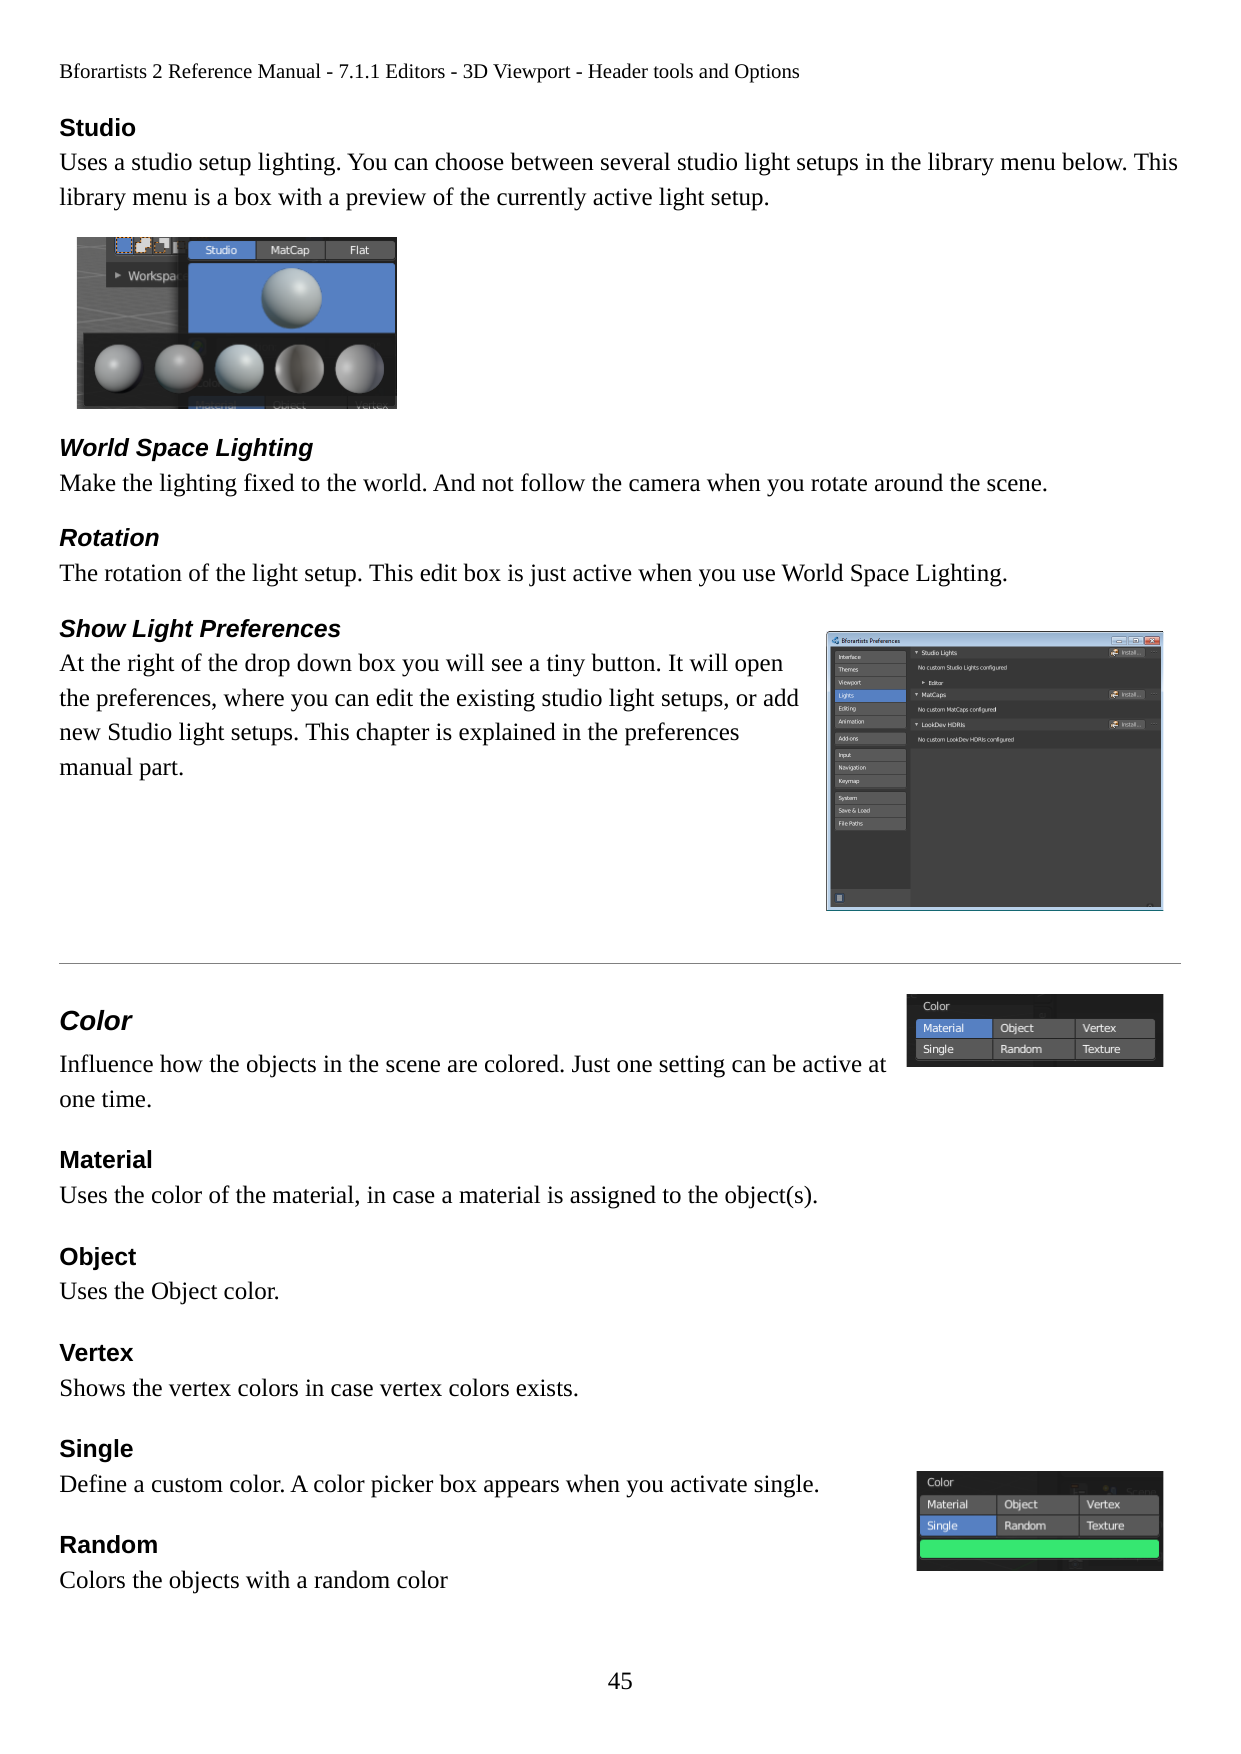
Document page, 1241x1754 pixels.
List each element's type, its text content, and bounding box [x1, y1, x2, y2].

text Make the lighting fixed to the world. And not follow the camera when you rotate around the scene. [59, 468, 1181, 497]
text Influence how the objects in the scene are colored. Just one setting can be active at one time. [59, 1049, 1181, 1112]
picture [76, 237, 397, 409]
text Uses the Object color. [59, 1276, 1181, 1305]
subtitle World Space Lighting [59, 433, 1181, 462]
picture [916, 1471, 1164, 1571]
text Colors the objects with a random color [59, 1565, 1181, 1594]
subtitle Color [59, 1005, 906, 1037]
picture [826, 631, 1164, 911]
subtitle Vertex [59, 1338, 1181, 1366]
subtitle [1164, 1005, 1181, 1037]
subtitle Random [59, 1531, 916, 1559]
subtitle Rotation [59, 523, 1181, 552]
picture [906, 994, 1164, 1067]
subtitle Show Light Preferences [59, 614, 1181, 642]
text Shows the vertex colors in case vertex colors exists. [59, 1373, 1181, 1401]
subtitle [1164, 1531, 1181, 1559]
subtitle Material [59, 1145, 1181, 1174]
text At the right of the drop down box you will see a tiny button. It will open the preferences, where you can edit the existing studio light setups, or add new Studio light setups. This chapter is explained in the preferences manual part. [59, 648, 826, 781]
text The rotation of the light setup. This edit box is just active when you use World Space Lighting. [59, 558, 1181, 587]
text Uses a studio setup lighting. You can choose between several studio light setups in the library menu below. This library menu is a box with a preview of the currently active light setup. [59, 147, 1181, 211]
subtitle Single [59, 1434, 1181, 1463]
subtitle Object [59, 1242, 1181, 1270]
text Define a custom color. A color picker box appears when you activate single. [59, 1469, 1181, 1498]
subtitle Studio [59, 113, 1181, 141]
text Uses the color of the material, in case a material is assigned to the object(s). [59, 1180, 1181, 1209]
